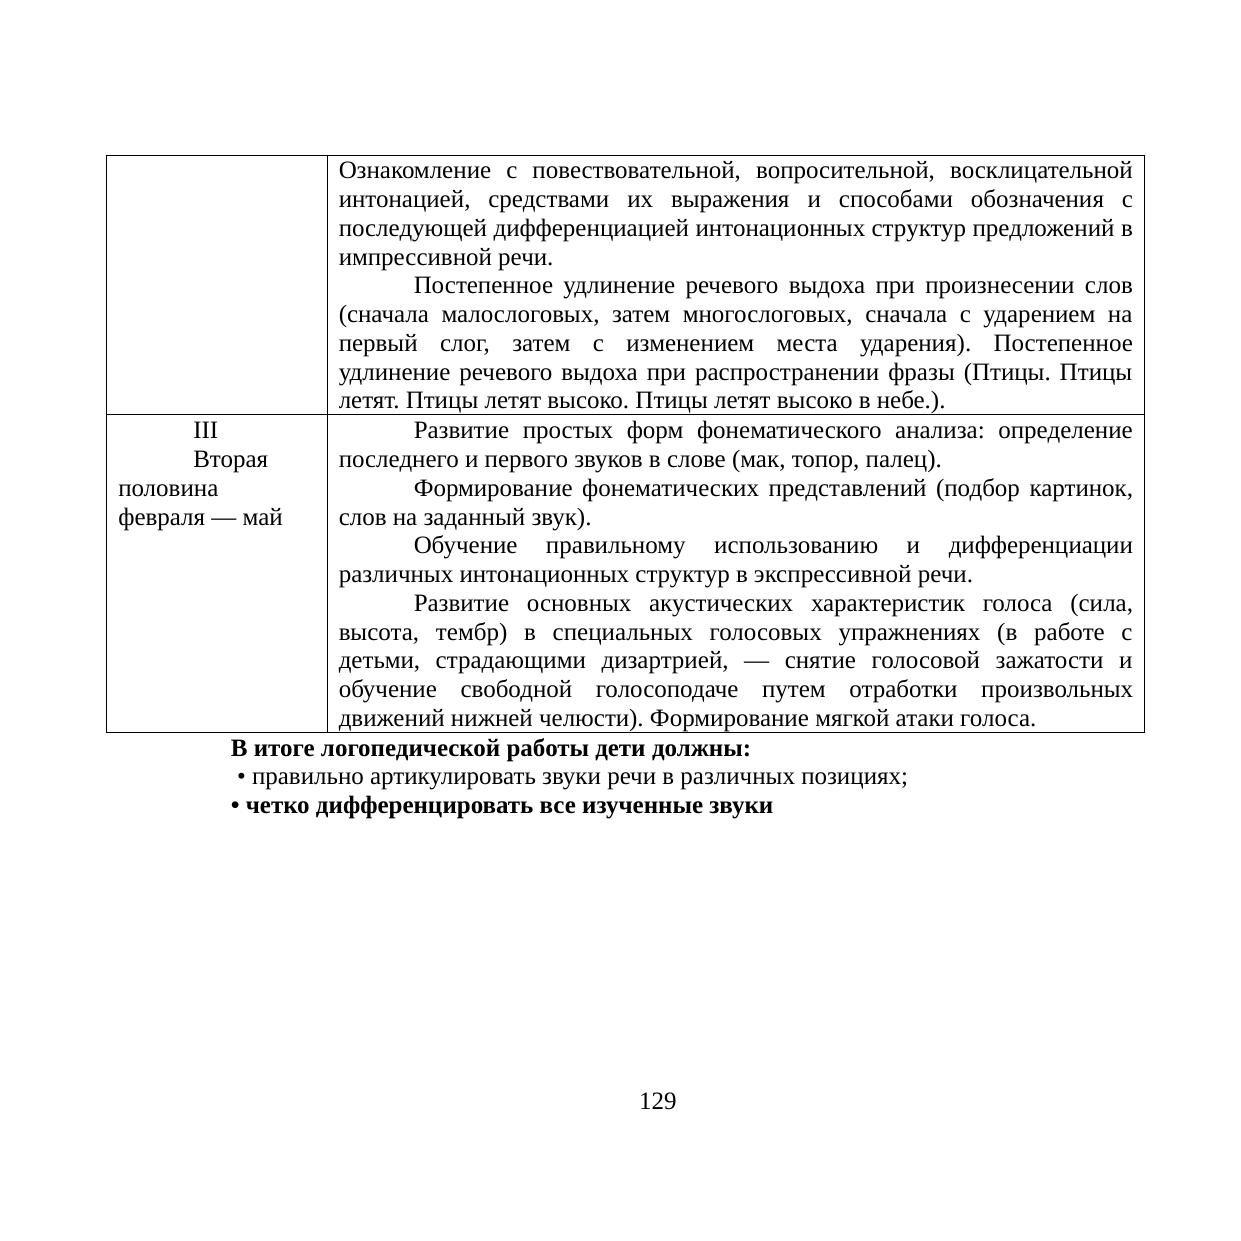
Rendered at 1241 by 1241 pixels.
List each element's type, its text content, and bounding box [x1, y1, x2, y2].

table_cell [107, 156, 327, 414]
table_cell Развитие простых форм фонематического анализа: определение последнего и первого звуков в слове (мак, топор, палец). Формирование фонематических представлений (подбор картинок, слов на заданный звук). Обучение правильному использованию и дифференциации различных интонационных структур в экспрессивной речи. Развитие основных акустических характеристик голоса (сила, высота, тембр) в специальных голосовых упражнениях (в работе с детьми, страдающими дизартрией, — снятие голосовой зажатости и обучение свободной голосоподаче путем отработки произвольных движений нижней челюсти). Формирование мягкой атаки голоса. [328, 415, 1144, 732]
text • правильно артикулировать звуки речи в различных позициях; [118, 761, 1122, 790]
table_cell III Вторая половина февраля — май [107, 415, 327, 732]
text В итоге логопедической работы дети должны: [118, 733, 1122, 761]
table_cell Ознакомление с повествовательной, вопросительной, восклицательной интонацией, средствами их выражения и способами обозначения с последующей дифференциацией интонационных структур предложений в импрессивной речи. Постепенное удлинение речевого выдоха при произнесении слов (сначала малослоговых, затем многослоговых, сначала с ударением на первый слог, затем с изменением места ударения). Постепенное удлинение речевого выдоха при распространении фразы (Птицы. Птицы летят. Птицы летят высоко. Птицы летят высоко в небе.). [328, 156, 1144, 414]
text • четко дифференцировать все изученные звуки [118, 790, 1122, 819]
